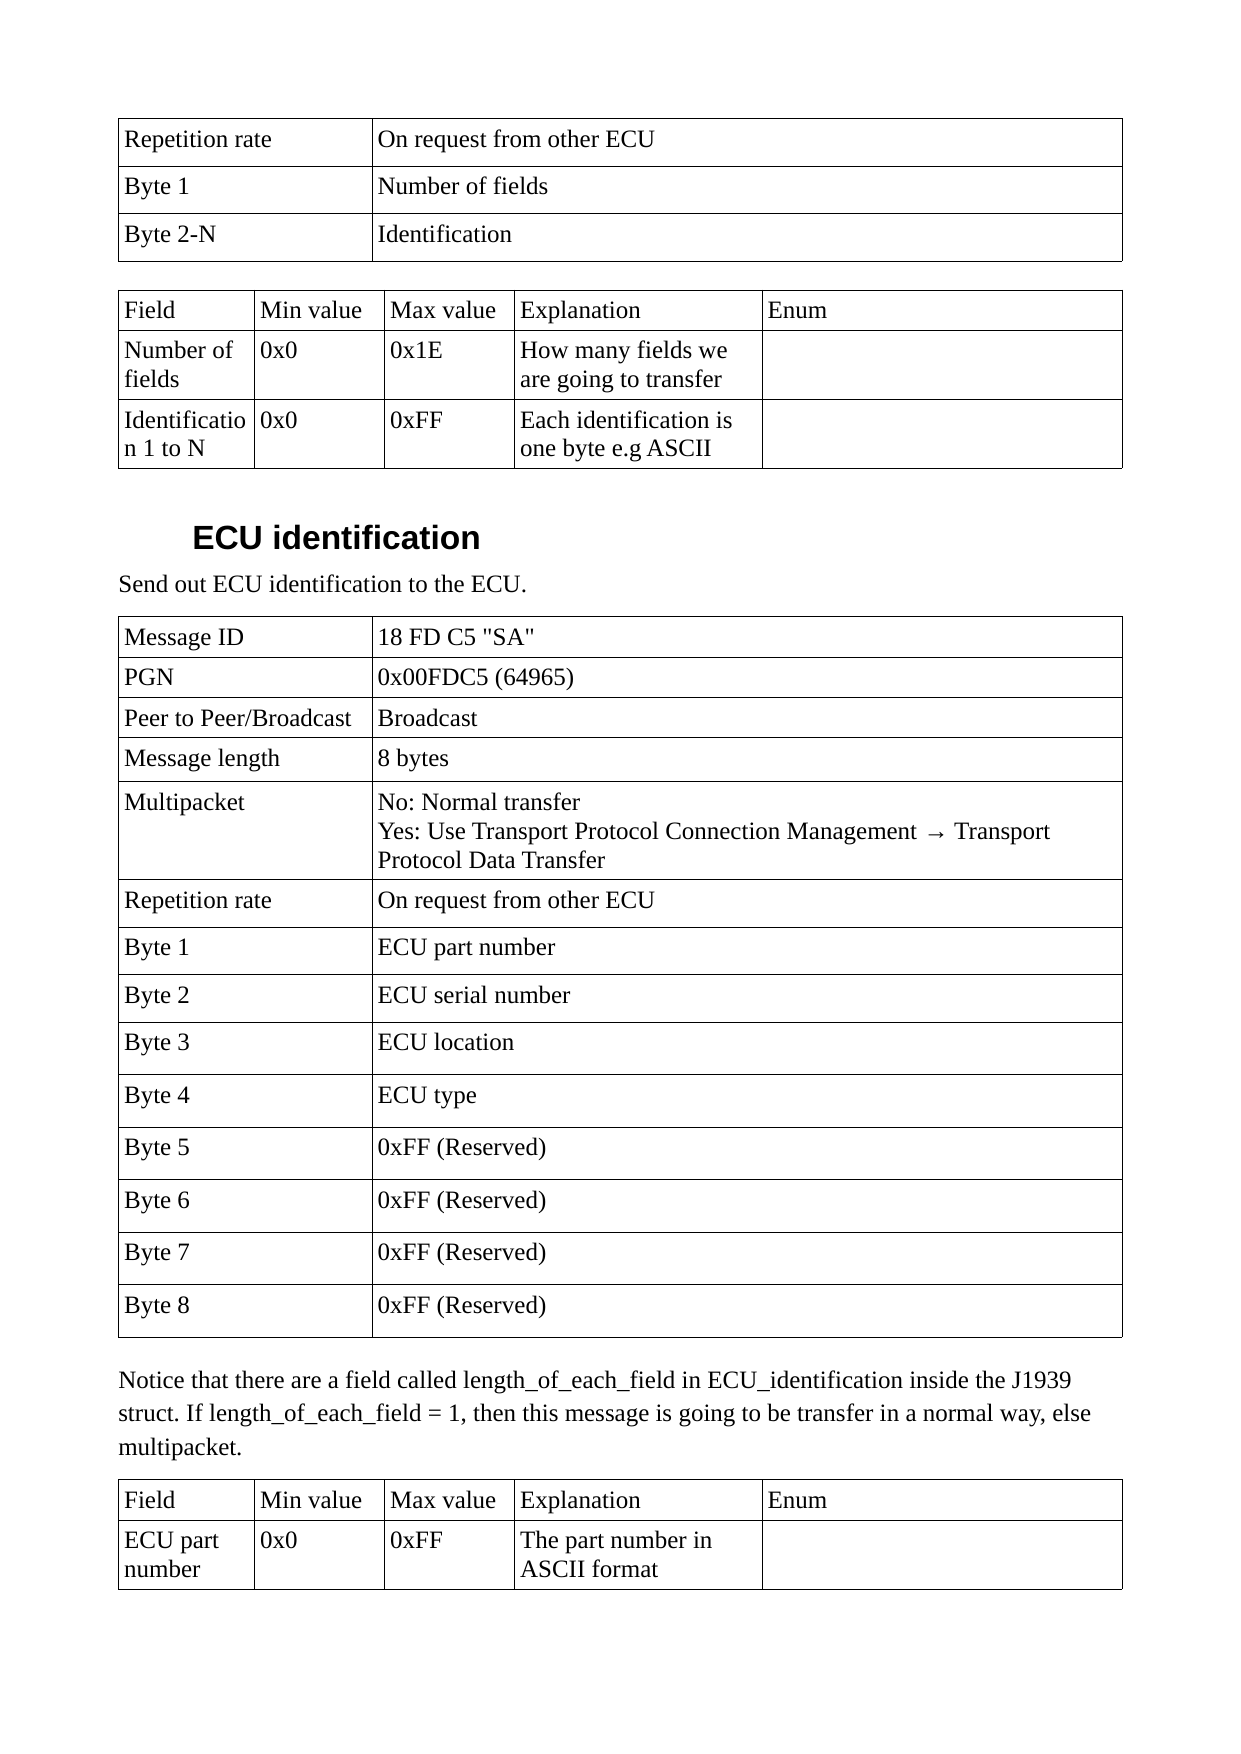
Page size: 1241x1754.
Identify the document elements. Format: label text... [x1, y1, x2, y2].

table_header Max value [385, 291, 514, 330]
table_cell On request from other ECU [373, 880, 1122, 927]
text Send out ECU identification to the ECU. [118, 569, 1122, 597]
table_cell Repetition rate [119, 119, 372, 166]
table_cell 0xFF [385, 1521, 514, 1588]
table_cell 0x1E [385, 331, 514, 399]
table_header 18 FD C5 "SA" [373, 617, 1122, 657]
table_cell Broadcast [373, 698, 1122, 737]
table_cell Identification 1 to N [119, 400, 254, 468]
table_cell 0xFF (Reserved) [373, 1233, 1122, 1284]
table_cell ECU part number [119, 1521, 254, 1588]
table_header Message ID [119, 617, 372, 657]
table_cell Byte 1 [119, 928, 372, 974]
table_cell Byte 1 [119, 167, 372, 213]
table_cell Number of fields [373, 167, 1122, 213]
table_cell Multipacket [119, 782, 372, 879]
table_cell Message length [119, 738, 372, 781]
table_header Enum [763, 1480, 1122, 1519]
table_cell ECU part number [373, 928, 1122, 974]
table_cell 0xFF [385, 400, 514, 468]
table_cell How many fields we are going to transfer [515, 331, 762, 399]
table_cell ECU type [373, 1075, 1122, 1127]
table_cell [763, 400, 1122, 468]
table_cell Each identification is one byte e.g ASCII [515, 400, 762, 468]
table_cell 0xFF (Reserved) [373, 1285, 1122, 1337]
table_cell 0x00FDC5 (64965) [373, 658, 1122, 697]
table_cell Repetition rate [119, 880, 372, 927]
table_cell ECU serial number [373, 975, 1122, 1022]
text Notice that there are a field called length_of_each_field in ECU_identification inside the J1939 struct. If length_of_each_field = 1, then this message is going to be transfer in a normal way, else multipacket. [118, 1366, 1122, 1460]
table_header Explanation [515, 1480, 762, 1519]
table_cell 8 bytes [373, 738, 1122, 781]
table_header Explanation [515, 291, 762, 330]
table_cell Byte 5 [119, 1128, 372, 1179]
subtitle ECU identification [118, 518, 1122, 556]
table_cell Byte 2-N [119, 214, 372, 261]
table_cell Byte 8 [119, 1285, 372, 1337]
table_cell Byte 2 [119, 975, 372, 1022]
table_header Min value [255, 291, 384, 330]
table_cell No: Normal transfer Yes: Use Transport Protocol Connection Management → Transport Protocol Data Transfer [373, 782, 1122, 879]
table_cell Byte 4 [119, 1075, 372, 1127]
table_cell [763, 1521, 1122, 1588]
table_cell 0x0 [255, 1521, 384, 1588]
table_cell 0xFF (Reserved) [373, 1180, 1122, 1232]
table_cell The part number in ASCII format [515, 1521, 762, 1588]
table_cell 0x0 [255, 400, 384, 468]
table_cell PGN [119, 658, 372, 697]
table_cell Number of fields [119, 331, 254, 399]
table_cell ECU location [373, 1023, 1122, 1074]
table_cell Byte 3 [119, 1023, 372, 1074]
table_cell Byte 6 [119, 1180, 372, 1232]
table_header Enum [763, 291, 1122, 330]
table_cell Identification [373, 214, 1122, 261]
table_header Field [119, 1480, 254, 1519]
table_header Max value [385, 1480, 514, 1519]
table_cell Byte 7 [119, 1233, 372, 1284]
table_cell 0xFF (Reserved) [373, 1128, 1122, 1179]
table_header Min value [255, 1480, 384, 1519]
table_cell [763, 331, 1122, 399]
table_header Field [119, 291, 254, 330]
table_cell 0x0 [255, 331, 384, 399]
table_cell Peer to Peer/Broadcast [119, 698, 372, 737]
table_cell On request from other ECU [373, 119, 1122, 166]
